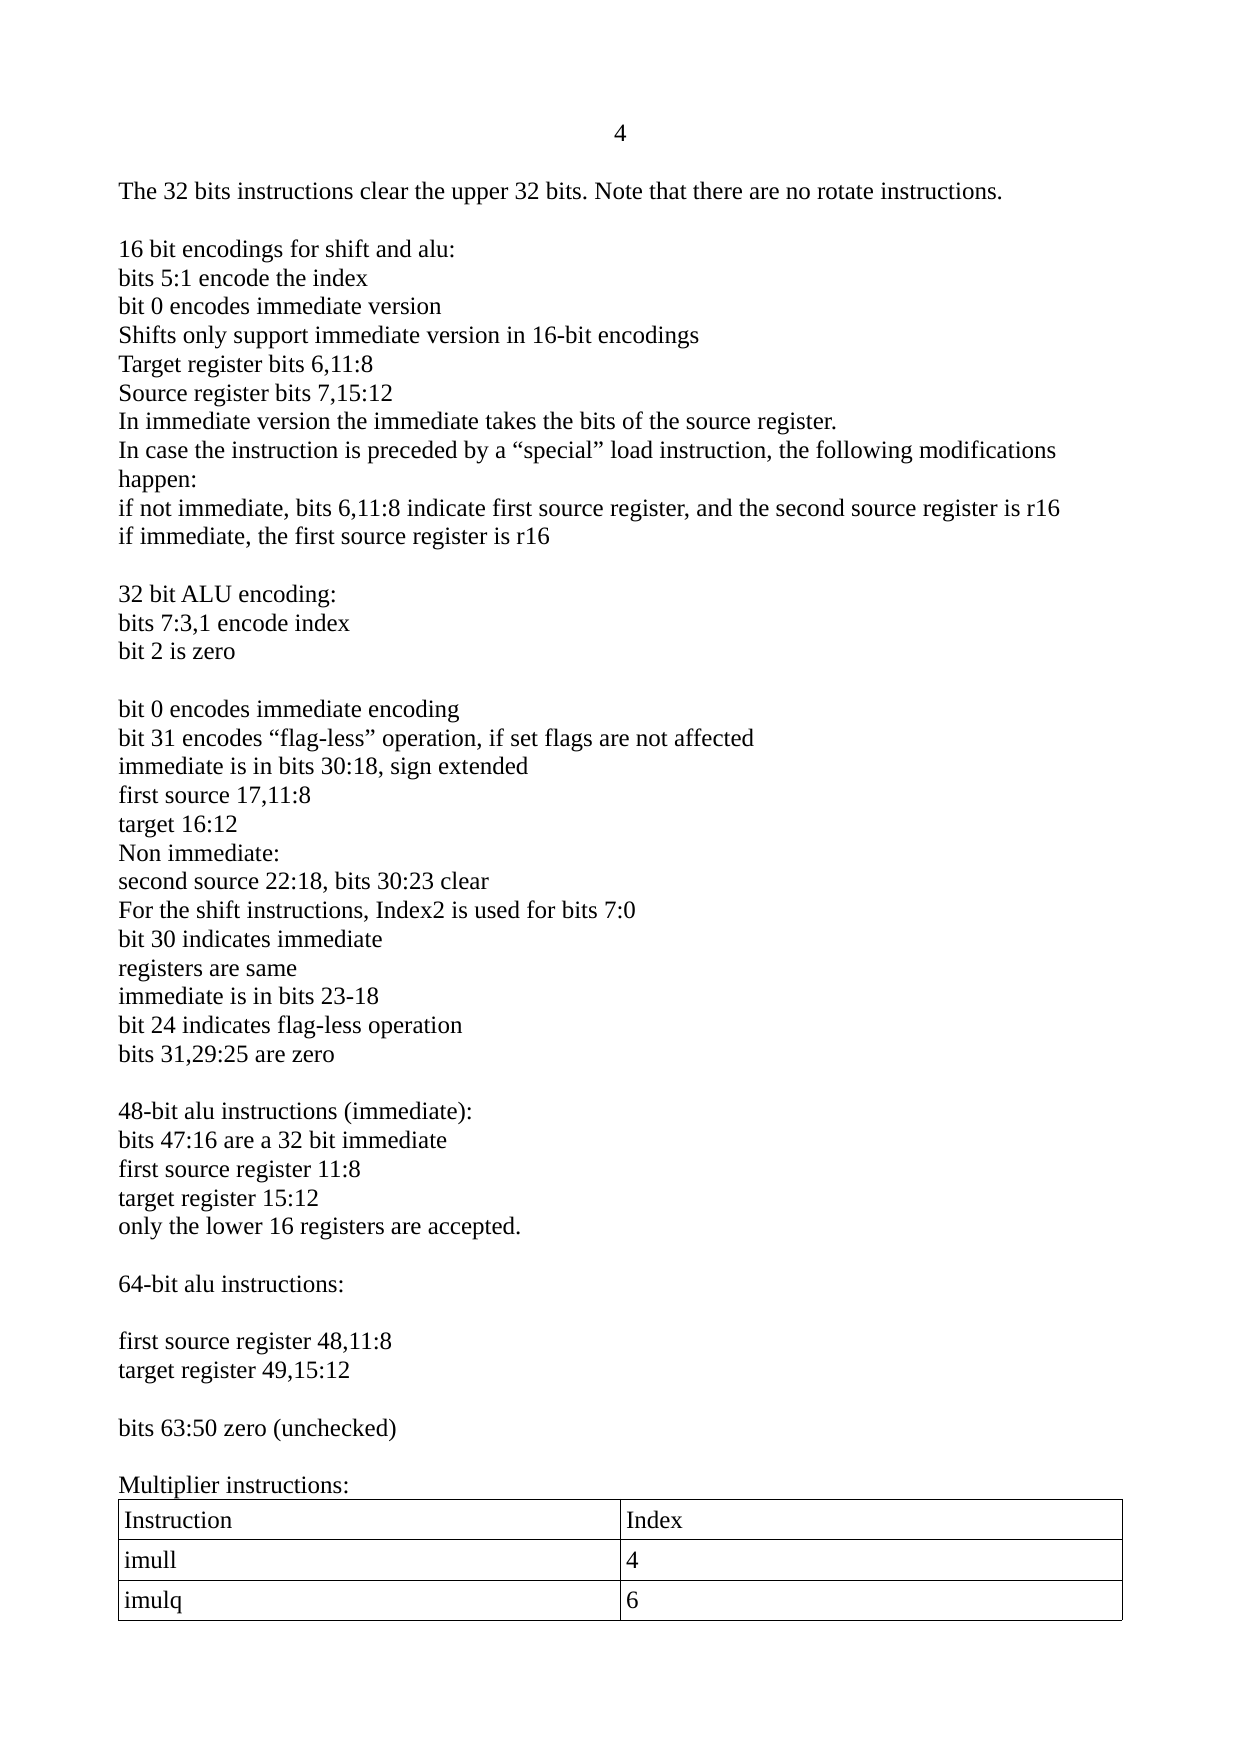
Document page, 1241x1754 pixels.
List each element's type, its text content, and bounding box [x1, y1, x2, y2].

text first source register 48,11:8 [118, 1326, 1122, 1355]
table_header Instruction [119, 1500, 620, 1539]
text In case the instruction is preceded by a “special” load instruction, the following modifications happen: [118, 435, 1122, 493]
text target register 15:12 [118, 1183, 1122, 1211]
text bit 0 encodes immediate version [118, 291, 1122, 320]
text bits 63:50 zero (unchecked) [118, 1413, 1122, 1441]
text bit 0 encodes immediate encoding [118, 694, 1122, 723]
text bits 7:3,1 encode index [118, 608, 1122, 636]
text second source 22:18, bits 30:23 clear [118, 866, 1122, 895]
text first source 17,11:8 [118, 780, 1122, 809]
text The 32 bits instructions clear the upper 32 bits. Note that there are no rotate instructions. [118, 176, 1122, 205]
text immediate is in bits 30:18, sign extended [118, 751, 1122, 780]
text Non immediate: [118, 838, 1122, 866]
text if immediate, the first source register is r16 [118, 521, 1122, 550]
text 48-bit alu instructions (immediate): [118, 1096, 1122, 1125]
table_cell 6 [621, 1581, 1122, 1620]
text immediate is in bits 23-18 [118, 981, 1122, 1010]
table_header Index [621, 1500, 1122, 1539]
text For the shift instructions, Index2 is used for bits 7:0 [118, 895, 1122, 924]
text Target register bits 6,11:8 [118, 349, 1122, 378]
text only the lower 16 registers are accepted. [118, 1211, 1122, 1240]
text bit 30 indicates immediate [118, 924, 1122, 953]
text bit 24 indicates flag-less operation [118, 1010, 1122, 1039]
table_cell imulq [119, 1581, 620, 1620]
text target register 49,15:12 [118, 1355, 1122, 1384]
text bits 31,29:25 are zero [118, 1039, 1122, 1068]
text bits 47:16 are a 32 bit immediate [118, 1125, 1122, 1154]
text Shifts only support immediate version in 16-bit encodings [118, 320, 1122, 349]
table_cell 4 [621, 1540, 1122, 1579]
text 64-bit alu instructions: [118, 1269, 1122, 1298]
table_cell imull [119, 1540, 620, 1579]
text 16 bit encodings for shift and alu: [118, 234, 1122, 263]
text bit 31 encodes “flag-less” operation, if set flags are not affected [118, 723, 1122, 751]
text bits 5:1 encode the index [118, 263, 1122, 291]
text first source register 11:8 [118, 1154, 1122, 1183]
text Source register bits 7,15:12 [118, 378, 1122, 406]
text if not immediate, bits 6,11:8 indicate first source register, and the second source register is r16 [118, 493, 1122, 521]
text 32 bit ALU encoding: [118, 579, 1122, 608]
text registers are same [118, 953, 1122, 981]
text bit 2 is zero [118, 636, 1122, 665]
text In immediate version the immediate takes the bits of the source register. [118, 406, 1122, 435]
text Multiplier instructions: [118, 1470, 1122, 1499]
text target 16:12 [118, 809, 1122, 838]
